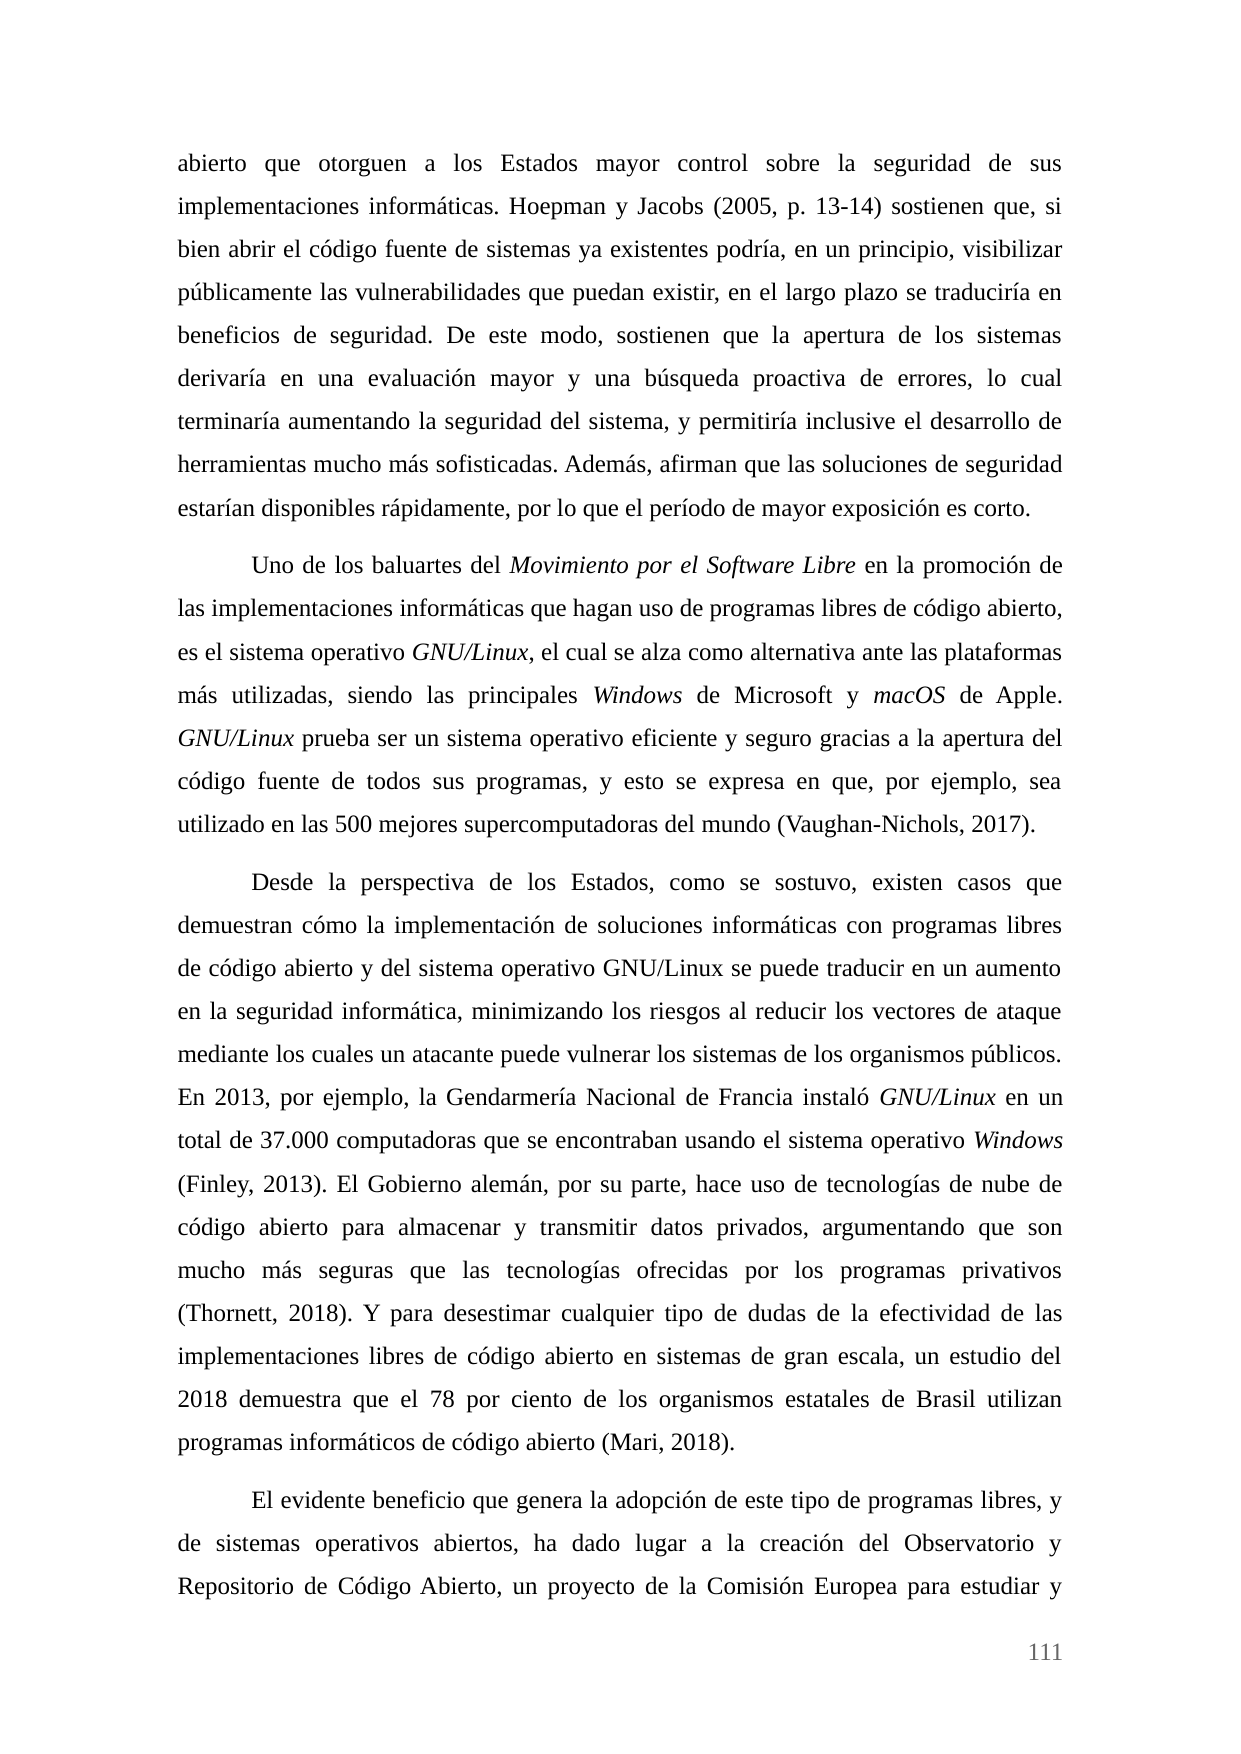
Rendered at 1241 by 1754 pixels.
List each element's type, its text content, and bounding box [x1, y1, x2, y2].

text Uno de los baluartes del Movimiento por el Software Libre en la promoción de las implementaciones informáticas que hagan uso de programas libres de código abierto, es el sistema operativo GNU/Linux, el cual se alza como alternativa ante las plataformas más utilizadas, siendo las principales Windows de Microsoft y macOS de Apple. GNU/Linux prueba ser un sistema operativo eficiente y seguro gracias a la apertura del código fuente de todos sus programas, y esto se expresa en que, por ejemplo, sea utilizado en las 500 mejores supercomputadoras del mundo (Vaughan-Nichols, 2017). [177, 550, 1063, 838]
text Desde la perspectiva de los Estados, como se sostuvo, existen casos que demuestran cómo la implementación de soluciones informáticas con programas libres de código abierto y del sistema operativo GNU/Linux se puede traducir en un aumento en la seguridad informática, minimizando los riesgos al reducir los vectores de ataque mediante los cuales un atacante puede vulnerar los sistemas de los organismos públicos. En 2013, por ejemplo, la Gendarmería Nacional de Francia instaló GNU/Linux en un total de 37.000 computadoras que se encontraban usando el sistema operativo Windows (Finley, 2013). El Gobierno alemán, por su parte, hace uso de tecnologías de nube de código abierto para almacenar y transmitir datos privados, argumentando que son mucho más seguras que las tecnologías ofrecidas por los programas privativos (Thornett, 2018). Y para desestimar cualquier tipo de dudas de la efectividad de las implementaciones libres de código abierto en sistemas de gran escala, un estudio del 2018 demuestra que el 78 por ciento de los organismos estatales de Brasil utilizan programas informáticos de código abierto (Mari, 2018). [177, 867, 1063, 1456]
text El evidente beneficio que genera la adopción de este tipo de programas libres, y de sistemas operativos abiertos, ha dado lugar a la creación del Observatorio y Repositorio de Código Abierto, un proyecto de la Comisión Europea para estudiar y [177, 1485, 1063, 1600]
text abierto que otorguen a los Estados mayor control sobre la seguridad de sus implementaciones informáticas. Hoepman y Jacobs (2005, p. 13-14) sostienen que, si bien abrir el código fuente de sistemas ya existentes podría, en un principio, visibilizar públicamente las vulnerabilidades que puedan existir, en el largo plazo se traduciría en beneficios de seguridad. De este modo, sostienen que la apertura de los sistemas derivaría en una evaluación mayor y una búsqueda proactiva de errores, lo cual terminaría aumentando la seguridad del sistema, y permitiría inclusive el desarrollo de herramientas mucho más sofisticadas. Además, afirman que las soluciones de seguridad estarían disponibles rápidamente, por lo que el período de mayor exposición es corto. [177, 148, 1063, 521]
